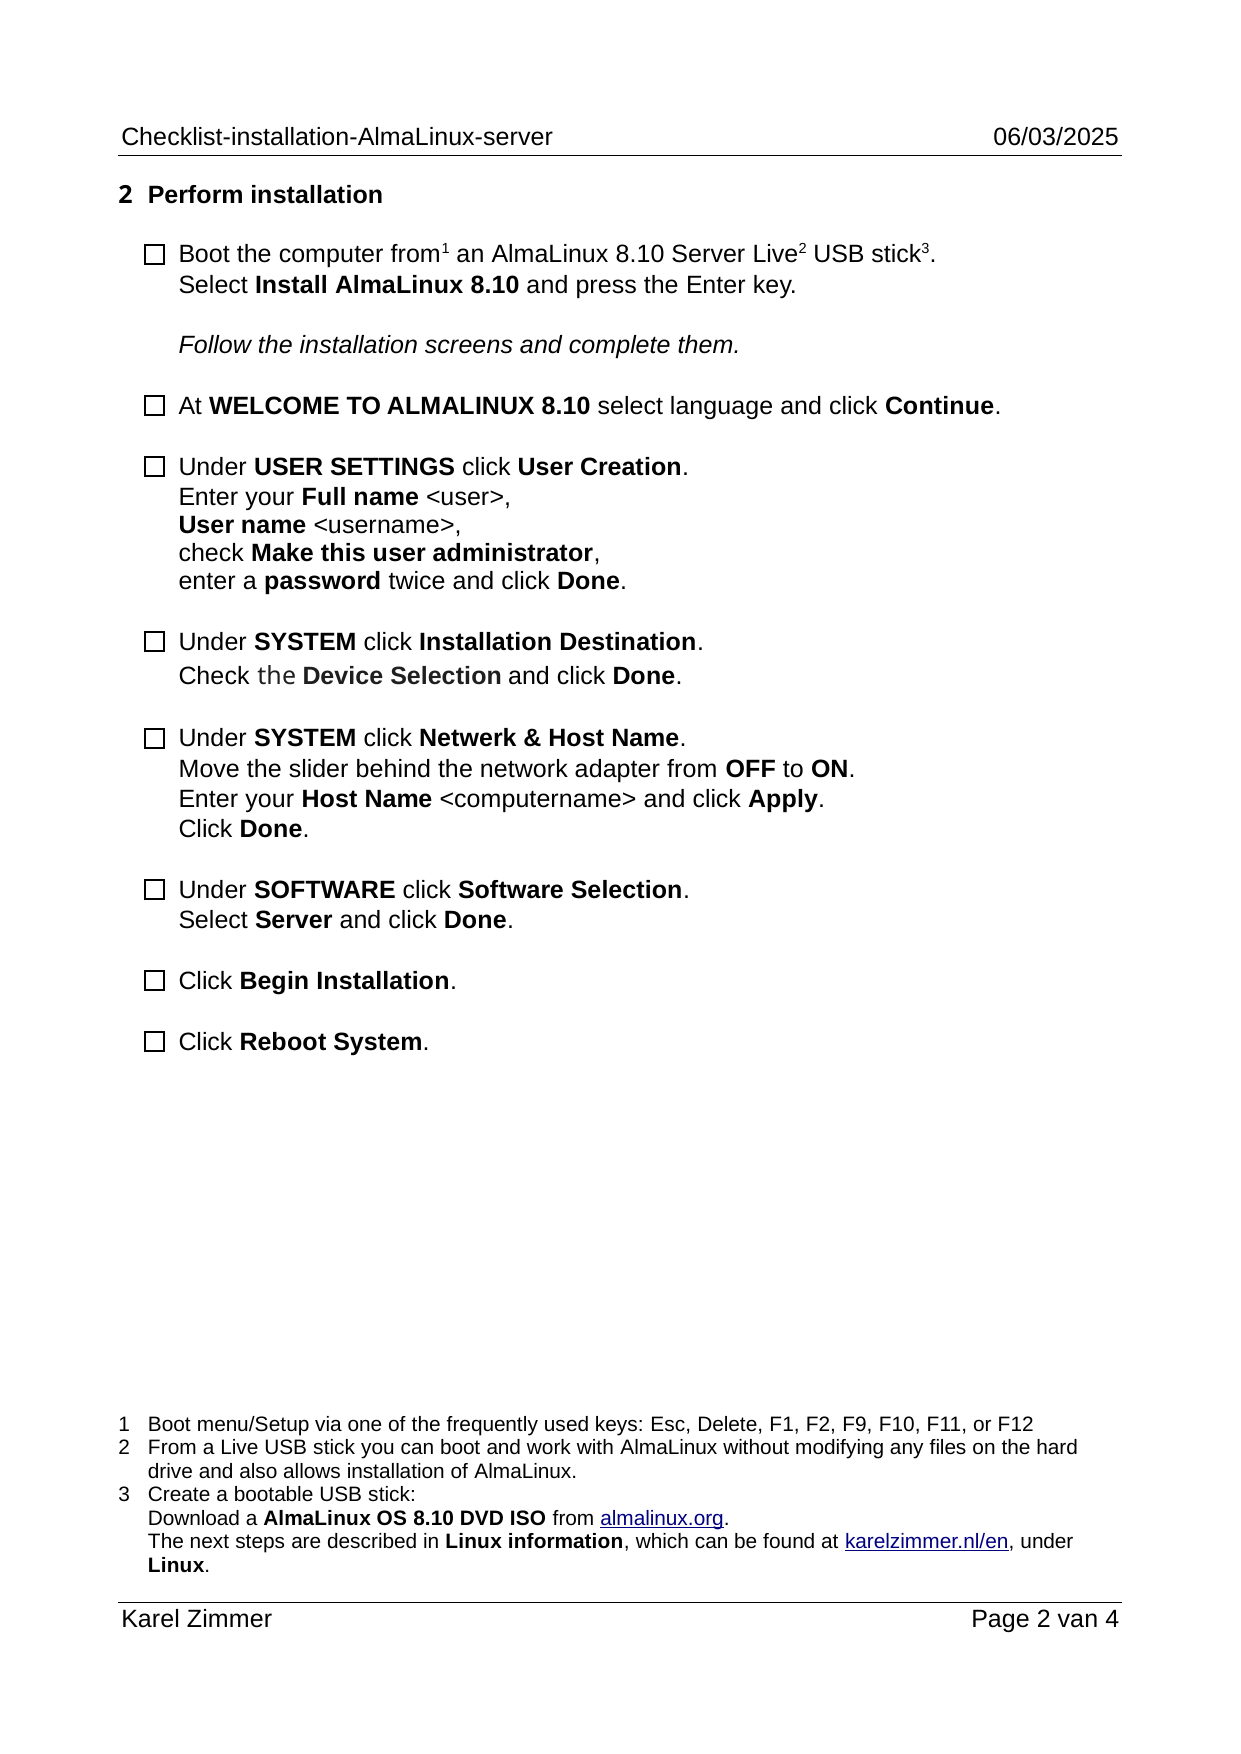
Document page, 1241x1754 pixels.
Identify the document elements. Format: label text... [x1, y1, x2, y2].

table_cell [118, 723, 142, 753]
table_cell [118, 784, 142, 814]
table_cell [142, 905, 177, 935]
table_cell [118, 269, 142, 300]
table_cell [118, 1026, 142, 1057]
table_cell [142, 596, 177, 626]
table_cell [142, 1026, 177, 1057]
table_cell [177, 935, 1122, 966]
table_cell Under SYSTEM click Netwerk & Host Name. [177, 723, 1122, 753]
table_cell [142, 814, 177, 844]
table_cell [118, 966, 142, 996]
table_cell Follow the installation screens and complete them. [177, 330, 1122, 360]
table_cell [142, 693, 177, 723]
table_cell [142, 996, 177, 1026]
table_header Boot the computer from an AlmaLinux 8.10 Server Live USB stick. [177, 239, 1122, 269]
table_cell [118, 360, 142, 391]
table_cell [142, 269, 177, 300]
table_cell Under SYSTEM click Installation Destination. [177, 626, 1122, 657]
table_header [118, 239, 142, 269]
table_cell [118, 693, 142, 723]
table_cell [142, 844, 177, 875]
table_cell [142, 966, 177, 996]
table_cell [118, 421, 142, 451]
table_cell Enter your Host Name <computername> and click Apply. [177, 784, 1122, 814]
table_cell Click Done. [177, 814, 1122, 844]
table_cell [177, 421, 1122, 451]
table_cell [177, 300, 1122, 330]
table_cell [177, 360, 1122, 391]
table_header [142, 239, 177, 269]
table_cell [118, 844, 142, 875]
table_cell [118, 657, 142, 693]
table_cell [118, 451, 142, 482]
table_cell [142, 360, 177, 391]
table_cell [142, 657, 177, 693]
table_cell [118, 626, 142, 657]
table_cell [118, 935, 142, 966]
table_cell [177, 596, 1122, 626]
table_cell [142, 875, 177, 905]
table_cell [118, 482, 142, 596]
table_cell [142, 451, 177, 482]
table_cell [118, 330, 142, 360]
table_cell At WELCOME TO ALMALINUX 8.10 select language and click Continue. [177, 391, 1122, 421]
table_cell [118, 905, 142, 935]
table_cell [118, 596, 142, 626]
table_cell [142, 391, 177, 421]
table_cell Enter your Full name <user>, User name <username>, check Make this user administrator, enter a password twice and click Done. [177, 482, 1122, 596]
table_cell Select Install AlmaLinux 8.10 and press the Enter key. [177, 269, 1122, 300]
table_cell Under USER SETTINGS click User Creation. [177, 451, 1122, 482]
table_cell [142, 723, 177, 753]
table_cell [142, 300, 177, 330]
table_cell Click Reboot System. [177, 1026, 1122, 1057]
table_cell [142, 330, 177, 360]
table_cell Select Server and click Done. [177, 905, 1122, 935]
table_cell [118, 300, 142, 330]
table_cell Check the Device Selection and click Done. [177, 657, 1122, 693]
table_cell [142, 626, 177, 657]
table_cell [142, 784, 177, 814]
list Perform installation [118, 177, 1122, 211]
table_cell Move the slider behind the network adapter from OFF to ON. [177, 754, 1122, 784]
table_cell [177, 693, 1122, 723]
table_cell [118, 996, 142, 1026]
table_cell Click Begin Installation. [177, 966, 1122, 996]
table_cell [177, 844, 1122, 875]
table_cell [142, 482, 177, 596]
table_cell [118, 814, 142, 844]
table_cell [142, 421, 177, 451]
table_cell [142, 754, 177, 784]
table_cell Under SOFTWARE click Software Selection. [177, 875, 1122, 905]
table_cell [118, 391, 142, 421]
table_cell [177, 996, 1122, 1026]
table_cell [118, 875, 142, 905]
table_cell [142, 935, 177, 966]
table_cell [118, 754, 142, 784]
